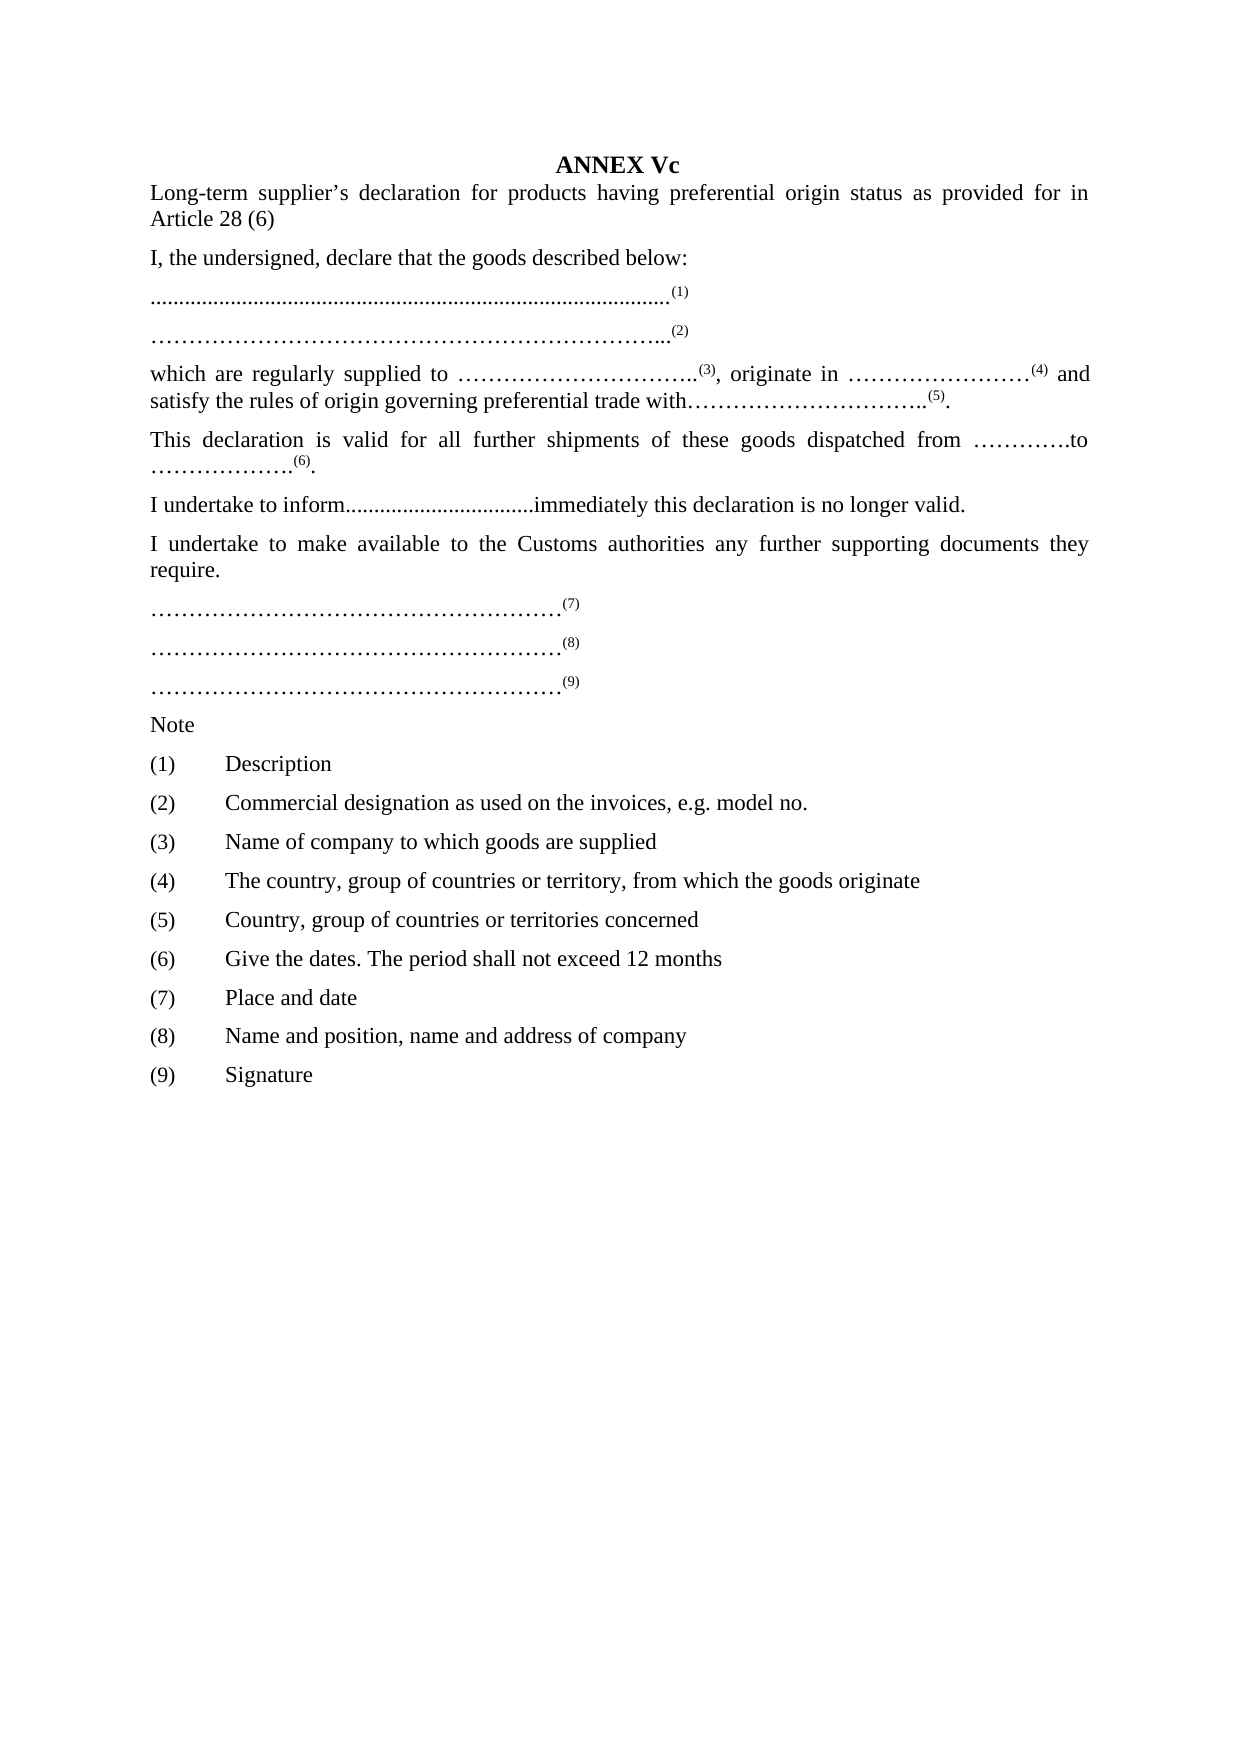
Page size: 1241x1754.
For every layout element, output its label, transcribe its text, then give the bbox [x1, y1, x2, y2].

list Name of company to which goods are supplied [150, 828, 1090, 854]
text I, the undersigned, declare that the goods described below: [150, 244, 1090, 270]
list Commercial designation as used on the invoices, e.g. model no. [150, 789, 1090, 816]
list Place and date [150, 983, 1090, 1010]
subtitle ANNEX Vc [150, 150, 1085, 179]
text Long-term supplier’s declaration for products having preferential origin status as provided for in Article 28 (6) [150, 179, 1090, 231]
text ………………………………………………(9) [150, 673, 1090, 699]
list Give the dates. The period shall not exceed 12 months [150, 945, 1090, 971]
list Signature [150, 1061, 1090, 1088]
text …………………………………………………………...(2) [150, 322, 1090, 348]
text ...........................................................................................(1) [150, 283, 1090, 309]
list The country, group of countries or territory, from which the goods originate [150, 867, 1090, 893]
text This declaration is valid for all further shipments of these goods dispatched from ………….to ……………….(6). [150, 426, 1090, 478]
list Name and position, name and address of company [150, 1022, 1090, 1049]
text ………………………………………………(8) [150, 634, 1090, 660]
text which are regularly supplied to …………………………..(3), originate in ……………………(4) and satisfy the rules of origin governing preferential trade with…………………………..(5). [150, 361, 1090, 413]
list Description [150, 750, 1090, 777]
text ………………………………………………(7) [150, 595, 1090, 621]
text Note [150, 712, 1090, 738]
list Country, group of countries or territories concerned [150, 906, 1090, 932]
text I undertake to inform.................................immediately this declaration is no longer valid. [150, 491, 1090, 517]
text I undertake to make available to the Customs authorities any further supporting documents they require. [150, 530, 1090, 582]
